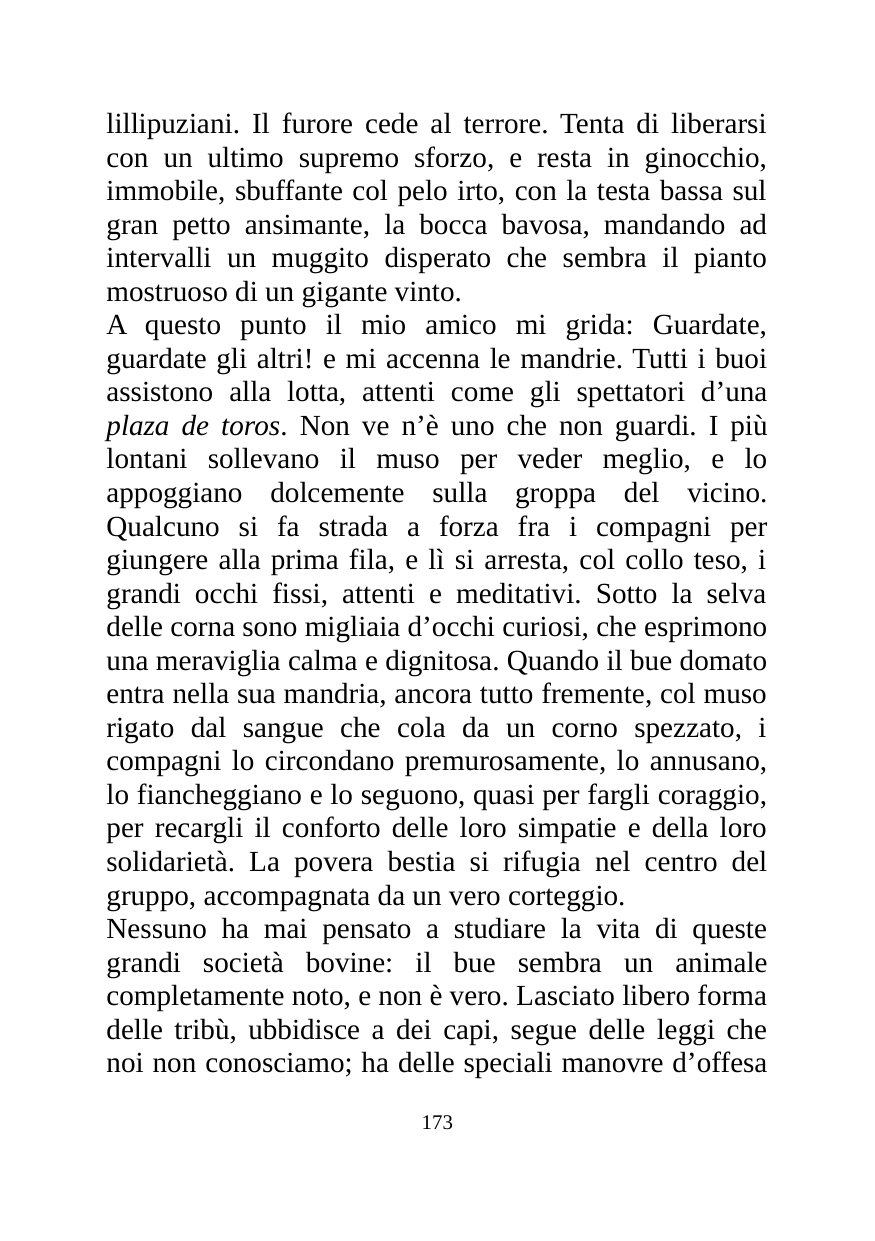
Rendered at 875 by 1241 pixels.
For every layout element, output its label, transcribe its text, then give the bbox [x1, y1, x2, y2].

text lillipuziani. Il furore cede al terrore. Tenta di liberarsi con un ultimo supremo sforzo, e resta in ginocchio, immobile, sbuffante col pelo irto, con la testa bassa sul gran petto ansimante, la bocca bavosa, mandando ad intervalli un muggito disperato che sembra il pianto mostruoso di un gigante vinto. [106, 106, 768, 307]
text Nessuno ha mai pensato a studiare la vita di queste grandi società bovine: il bue sembra un animale completamente noto, e non è vero. Lasciato libero forma delle tribù, ubbidisce a dei capi, segue delle leggi che noi non conosciamo; ha delle speciali manovre d’offesa [106, 911, 768, 1079]
text A questo punto il mio amico mi grida: Guardate, guardate gli altri! e mi accenna le mandrie. Tutti i buoi assistono alla lotta, attenti come gli spettatori d’una plaza de toros. Non ve n’è uno che non guardi. I più lontani sollevano il muso per veder meglio, e lo appoggiano dolcemente sulla groppa del vicino. Qualcuno si fa strada a forza fra i compagni per giungere alla prima fila, e lì si arresta, col collo teso, i grandi occhi fissi, attenti e meditativi. Sotto la selva delle corna sono migliaia d’occhi curiosi, che esprimono una meraviglia calma e dignitosa. Quando il bue domato entra nella sua mandria, ancora tutto fremente, col muso rigato dal sangue che cola da un corno spezzato, i compagni lo circondano premurosamente, lo annusano, lo fiancheggiano e lo seguono, quasi per fargli coraggio, per recargli il conforto delle loro simpatie e della loro solidarietà. La povera bestia si rifugia nel centro del gruppo, accompagnata da un vero corteggio. [106, 307, 768, 911]
